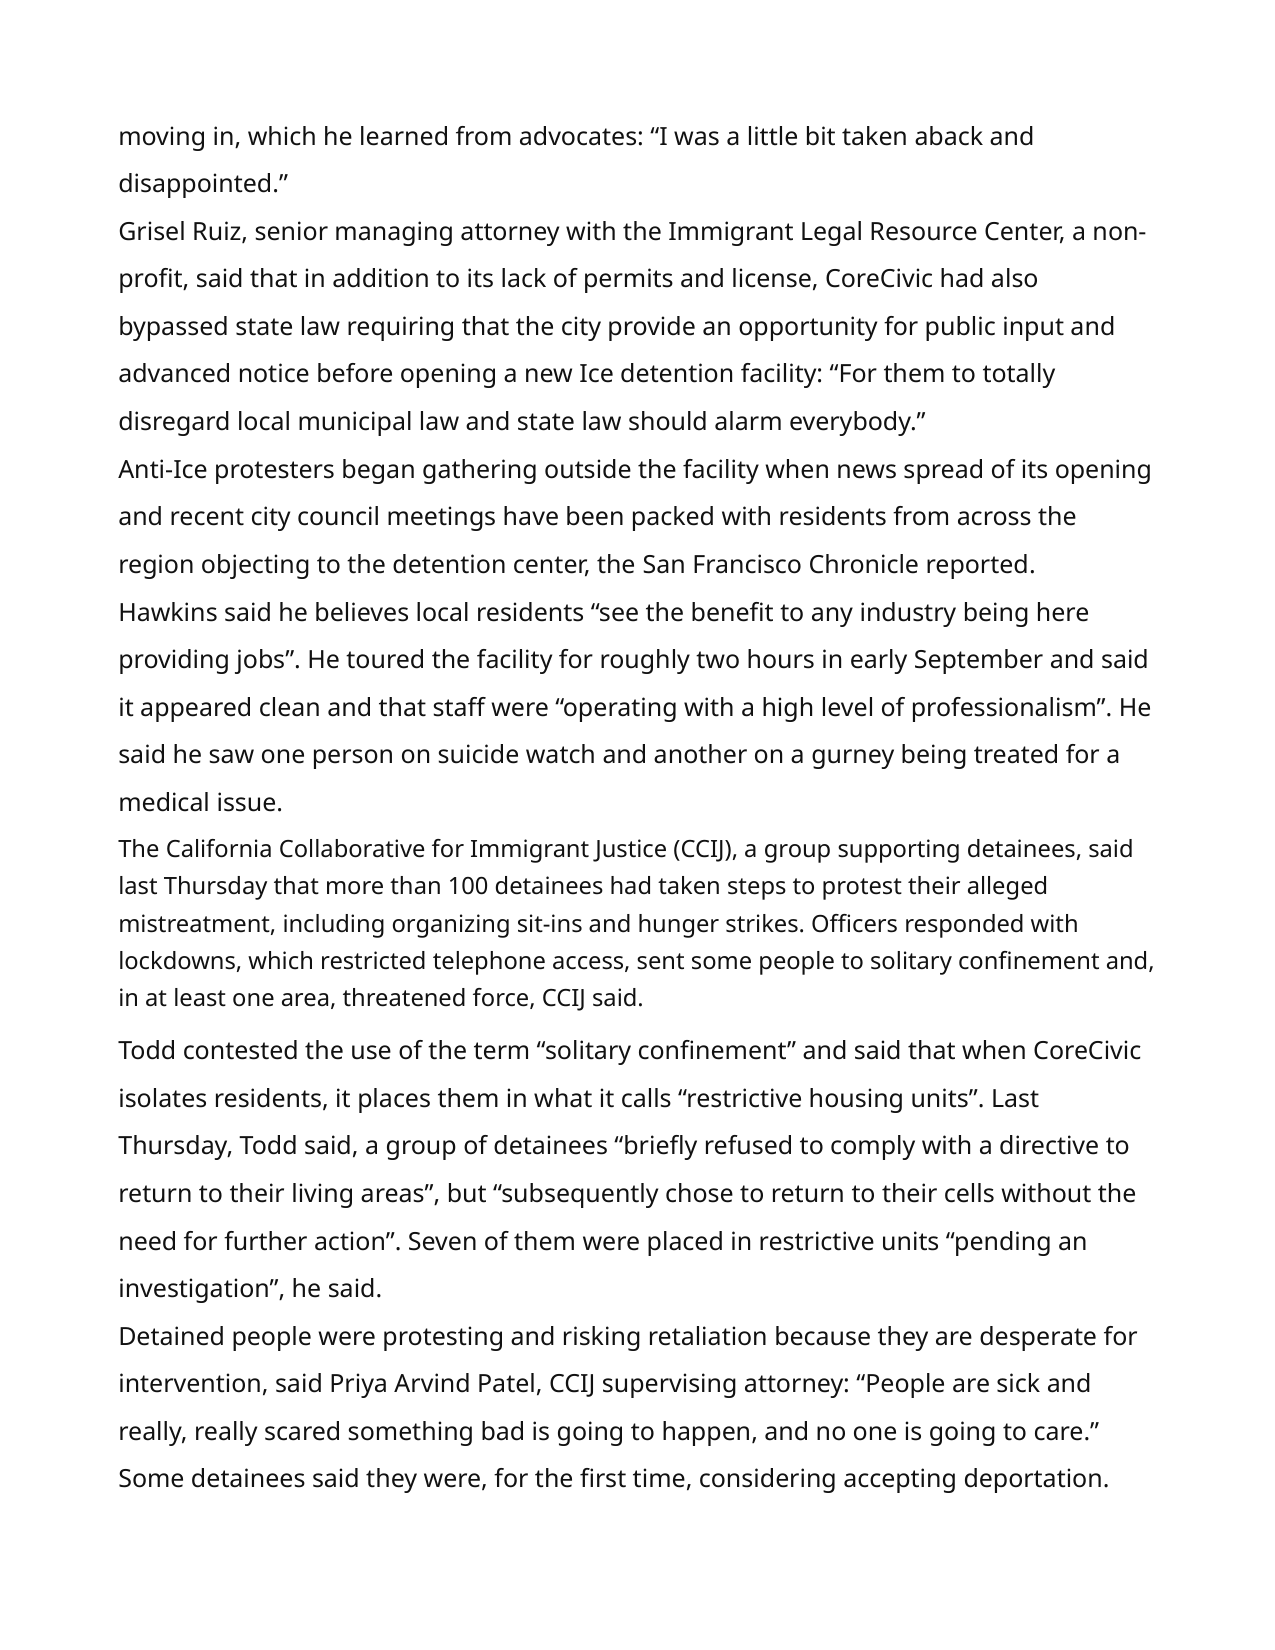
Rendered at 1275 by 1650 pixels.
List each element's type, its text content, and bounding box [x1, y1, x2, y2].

text Todd contested the use of the term “solitary confinement” and said that when CoreCivic isolates residents, it places them in what it calls “restrictive housing units”. Last Thursday, Todd said, a group of detainees “briefly refused to comply with a directive to return to their living areas”, but “subsequently chose to return to their cells without the need for further action”. Seven of them were placed in restrictive units “pending an investigation”, he said. [118, 1033, 1157, 1305]
text Detained people were protesting and risking retaliation because they are desperate for intervention, said Priya Arvind Patel, CCIJ supervising attorney: “People are sick and really, really scared something bad is going to happen, and no one is going to care.” [118, 1318, 1157, 1448]
text Some detainees said they were, for the first time, considering accepting deportation. [118, 1461, 1157, 1495]
text The California Collaborative for Immigrant Justice (CCIJ), a group supporting detainees, said last Thursday that more than 100 detainees had taken steps to protest their alleged mistreatment, including organizing sit-ins and hunger strikes. Officers responded with lockdowns, which restricted telephone access, sent some people to solitary confinement and, in at least one area, threatened force, CCIJ said. [118, 832, 1157, 1013]
text Grisel Ruiz, senior managing attorney with the Immigrant Legal Resource Center, a non-profit, said that in addition to its lack of permits and license, CoreCivic had also bypassed state law requiring that the city provide an opportunity for public input and advanced notice before opening a new Ice detention facility: “For them to totally disregard local municipal law and state law should alarm everybody.” [118, 213, 1157, 438]
text Hawkins said he believes local residents “see the benefit to any industry being here providing jobs”. He toured the facility for roughly two hours in early September and said it appeared clean and that staff were “operating with a high level of professionalism”. He said he saw one person on suicide watch and another on a gurney being treated for a medical issue. [118, 594, 1157, 819]
text Anti-Ice protesters began gathering outside the facility when news spread of its opening and recent city council meetings have been packed with residents from across the region objecting to the detention center, the San Francisco Chronicle reported. [118, 451, 1157, 581]
text moving in, which he learned from advocates: “I was a little bit taken aback and disappointed.” [118, 118, 1157, 200]
